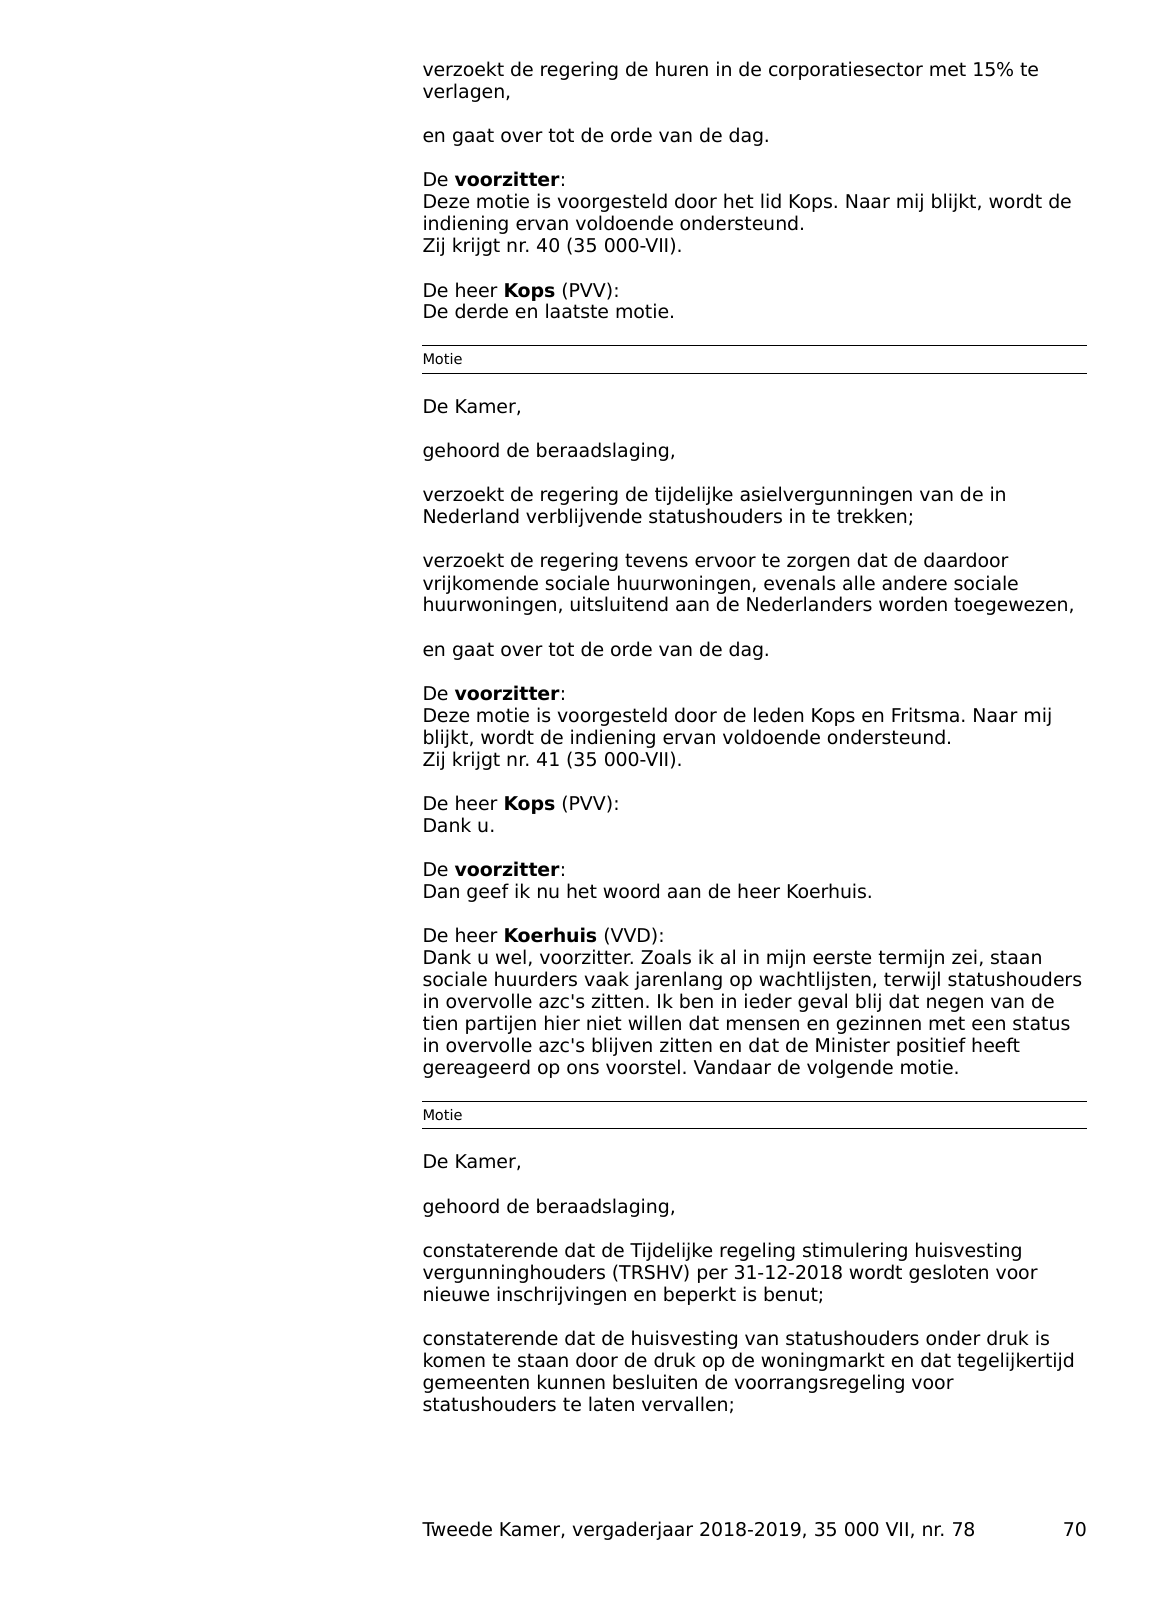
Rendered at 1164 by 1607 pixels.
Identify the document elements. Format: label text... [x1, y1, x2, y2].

text gehoord de beraadslaging, [422, 1196, 1087, 1218]
text De heer Koerhuis (VVD): [422, 925, 1087, 947]
text Deze motie is voorgesteld door de leden Kops en Fritsma. Naar mij blijkt, wordt de indiening ervan voldoende ondersteund. [422, 705, 1087, 749]
text verzoekt de regering de huren in de corporatiesector met 15% te verlagen, [422, 59, 1087, 103]
text Dank u. [422, 815, 1087, 837]
table_header Motie [422, 346, 1087, 373]
text Dan geef ik nu het woord aan de heer Koerhuis. [422, 881, 1087, 903]
text De heer Kops (PVV): [422, 279, 1087, 301]
text De Kamer, [422, 1151, 1087, 1173]
text De heer Kops (PVV): [422, 793, 1087, 815]
text constaterende dat de Tijdelijke regeling stimulering huisvesting vergunninghouders (TRSHV) per 31-12-2018 wordt gesloten voor nieuwe inschrijvingen en beperkt is benut; [422, 1240, 1087, 1306]
text De Kamer, [422, 396, 1087, 418]
text Dank u wel, voorzitter. Zoals ik al in mijn eerste termijn zei, staan sociale huurders vaak jarenlang op wachtlijsten, terwijl statushouders in overvolle azc's zitten. Ik ben in ieder geval blij dat negen van de tien partijen hier niet willen dat mensen en gezinnen met een status in overvolle azc's blijven zitten en dat de Minister positief heeft gereageerd op ons voorstel. Vandaar de volgende motie. [422, 947, 1087, 1079]
text De voorzitter: [422, 683, 1087, 705]
text Zij krijgt nr. 40 (35 000-VII). [422, 235, 1087, 257]
text De voorzitter: [422, 169, 1087, 191]
text verzoekt de regering tevens ervoor te zorgen dat de daardoor vrijkomende sociale huurwoningen, evenals alle andere sociale huurwoningen, uitsluitend aan de Nederlanders worden toegewezen, [422, 550, 1087, 616]
text De voorzitter: [422, 859, 1087, 881]
table_header Motie [422, 1102, 1087, 1128]
text en gaat over tot de orde van de dag. [422, 125, 1087, 147]
text De derde en laatste motie. [422, 301, 1087, 323]
text Zij krijgt nr. 41 (35 000-VII). [422, 749, 1087, 771]
text gehoord de beraadslaging, [422, 440, 1087, 462]
text Deze motie is voorgesteld door het lid Kops. Naar mij blijkt, wordt de indiening ervan voldoende ondersteund. [422, 191, 1087, 235]
text en gaat over tot de orde van de dag. [422, 638, 1087, 661]
text constaterende dat de huisvesting van statushouders onder druk is komen te staan door de druk op de woningmarkt en dat tegelijkertijd gemeenten kunnen besluiten de voorrangsregeling voor statushouders te laten vervallen; [422, 1328, 1087, 1416]
text verzoekt de regering de tijdelijke asielvergunningen van de in Nederland verblijvende statushouders in te trekken; [422, 484, 1087, 528]
